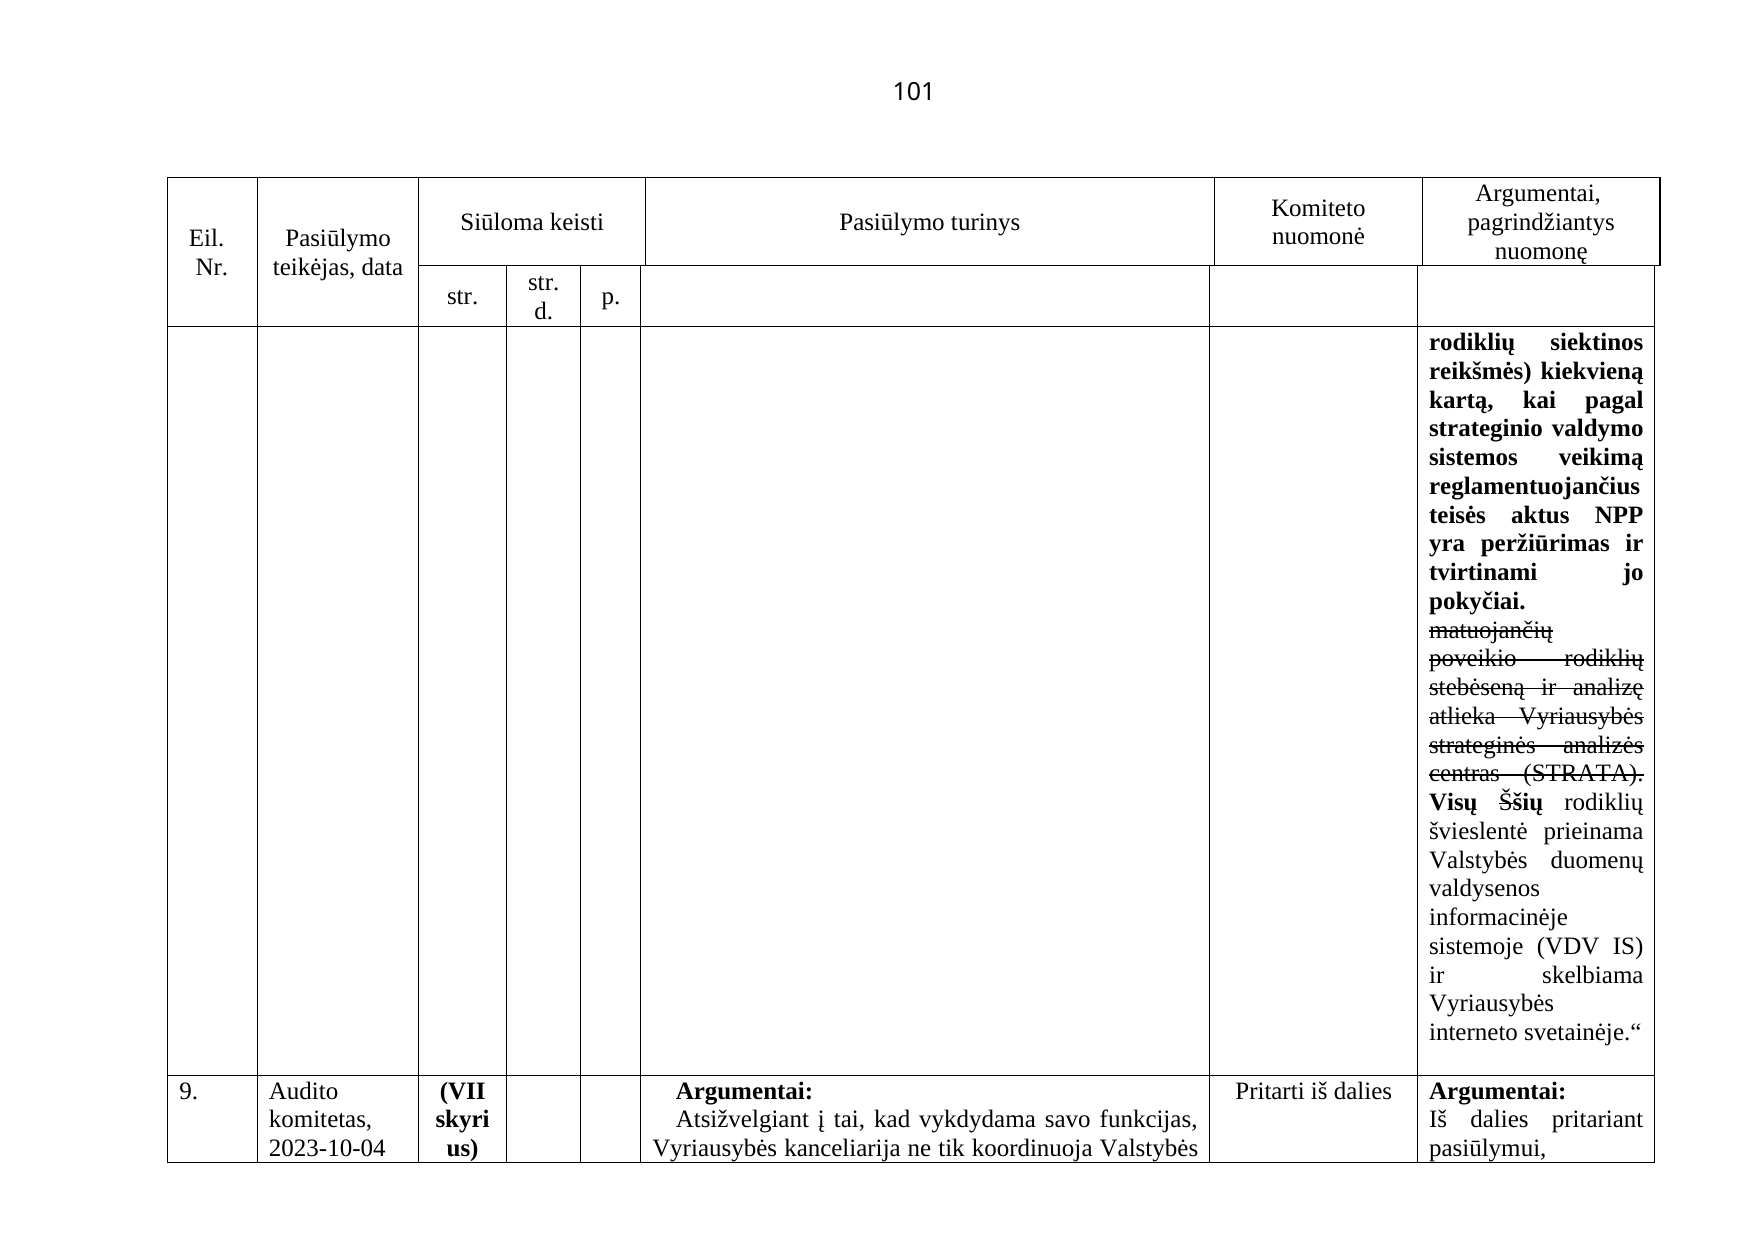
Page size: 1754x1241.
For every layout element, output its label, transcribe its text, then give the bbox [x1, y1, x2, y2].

table_cell (VII skyrius) [419, 1076, 506, 1162]
table_header Eil. Nr. [168, 178, 257, 326]
table_cell [1210, 266, 1417, 326]
table_cell [1655, 326, 1660, 1075]
table_cell [1655, 266, 1660, 326]
table_cell [1418, 266, 1654, 326]
table_cell Pritarti iš dalies [1210, 1076, 1417, 1162]
table_cell [507, 327, 580, 1075]
table_cell [419, 327, 506, 1075]
table_header Pasiūlymo turinys [646, 178, 1214, 264]
table_cell [168, 327, 257, 1075]
table_cell [581, 1076, 640, 1162]
table_cell 9. [168, 1076, 257, 1162]
table_cell [1210, 327, 1417, 1075]
table_header Siūloma keisti [419, 178, 645, 264]
table_cell Argumentai: Iš dalies pritariant pasiūlymui, [1418, 1076, 1654, 1162]
table_cell [641, 266, 1209, 326]
table_cell rodiklių siektinos reikšmės) kiekvieną kartą, kai pagal strateginio valdymo sistemos veikimą reglamentuojančius teisės aktus NPP yra peržiūrimas ir tvirtinami jo pokyčiai. matuojančių poveikio rodiklių stebėseną ir analizę atlieka Vyriausybės strateginės analizės centras (STRATA). Visų Ššių rodiklių švieslentė prieinama Valstybės duomenų valdysenos informacinėje sistemoje (VDV IS) ir skelbiama Vyriausybės interneto svetainėje.“ [1418, 327, 1654, 1075]
table_cell [507, 1076, 580, 1162]
table_cell str. [419, 266, 506, 326]
table_header Komiteto nuomonė [1215, 178, 1422, 264]
table_header Pasiūlymo teikėjas, data [258, 178, 418, 326]
table_cell p. [581, 266, 640, 326]
table_cell [641, 327, 1209, 1075]
table_cell str. d. [507, 266, 580, 326]
table_cell Argumentai: Atsižvelgiant į tai, kad vykdydama savo funkcijas, Vyriausybės kanceliarija ne tik koordinuoja Valstybės [641, 1076, 1209, 1162]
table_cell [258, 327, 418, 1075]
table_cell [581, 327, 640, 1075]
table_cell [1655, 1075, 1660, 1162]
table_cell Audito komitetas, 2023-10-04 [258, 1076, 418, 1162]
table_header Argumentai, pagrindžiantys nuomonę [1423, 178, 1659, 264]
